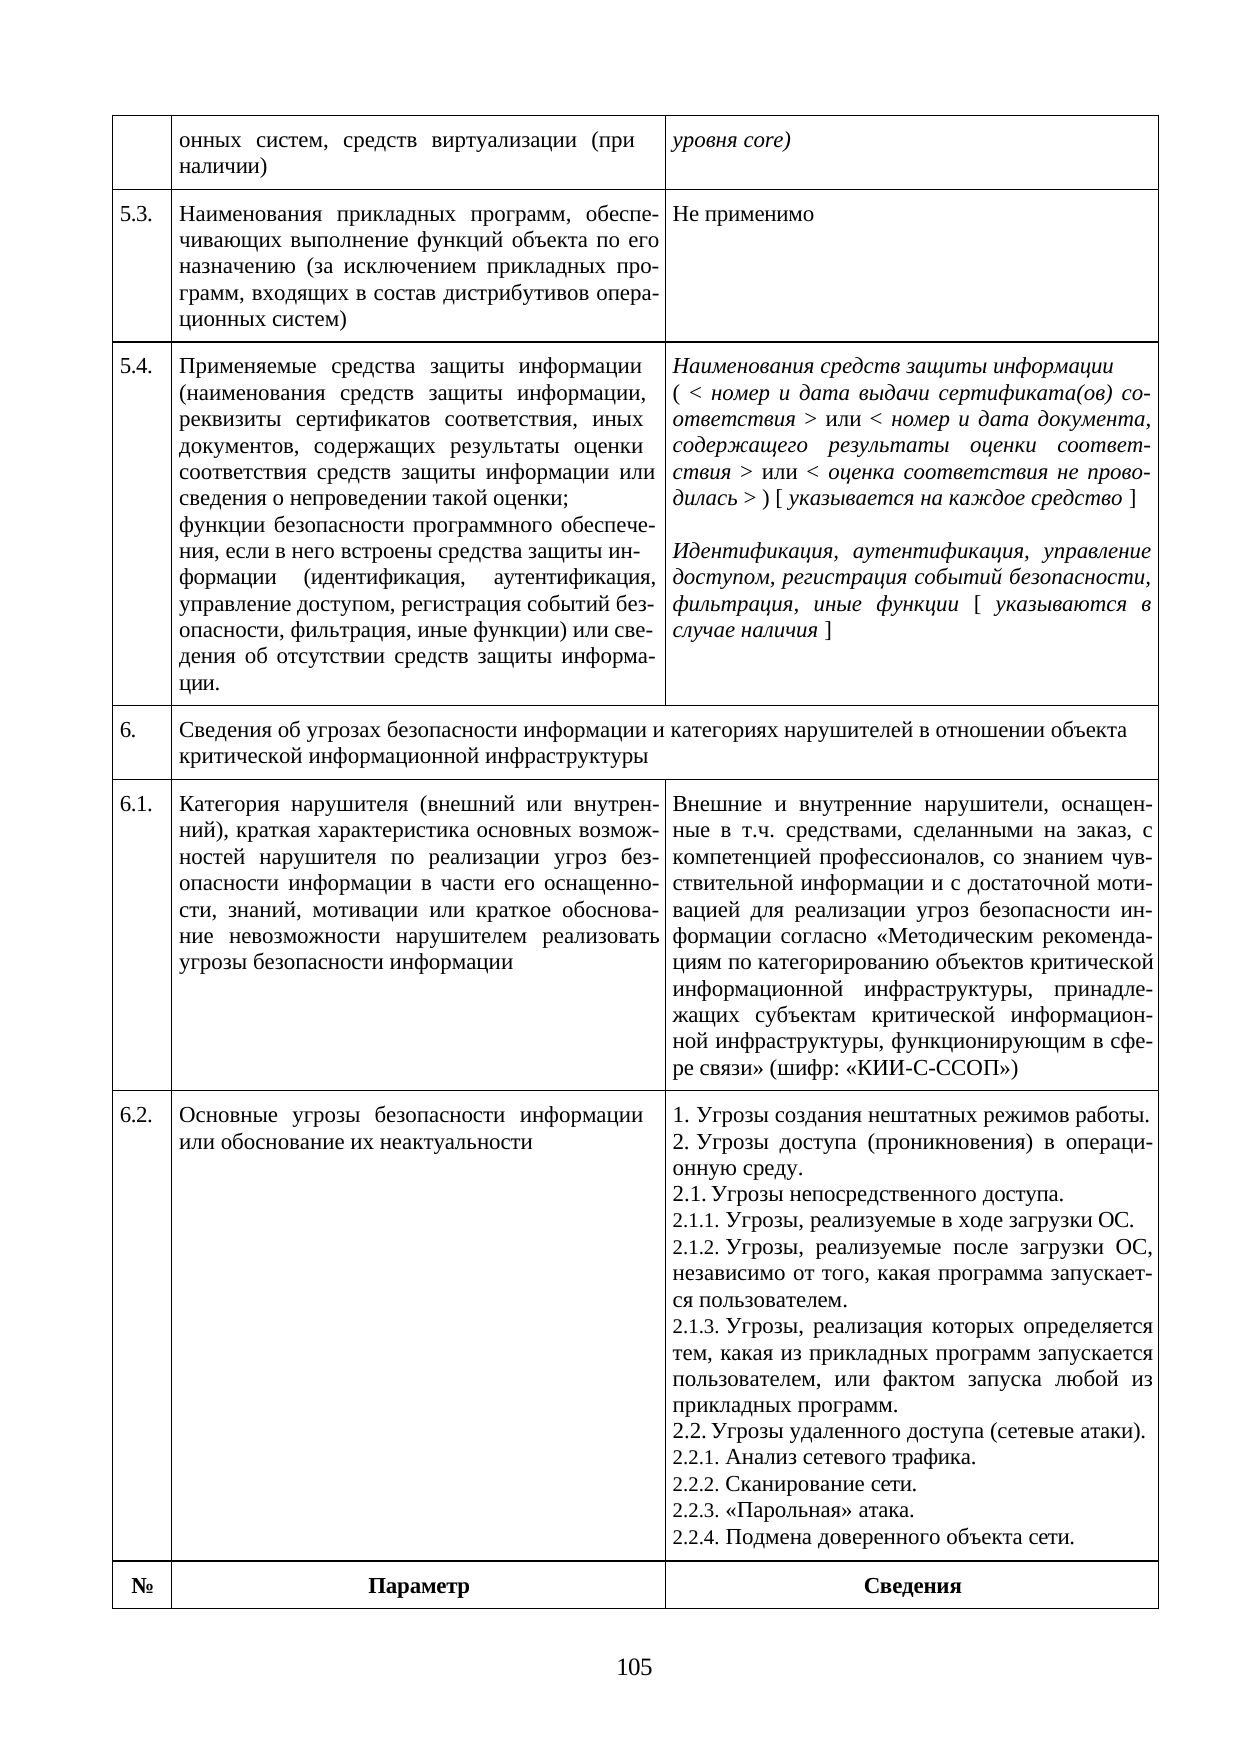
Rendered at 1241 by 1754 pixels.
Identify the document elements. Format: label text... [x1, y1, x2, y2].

table_header № [113, 1562, 171, 1608]
table_header Параметр [172, 1562, 665, 1608]
table_cell Категория нарушителя (внешний или внутрен- ний), краткая характеристика основных возмож- ностей нарушителя по реализации угроз без- опасности информации в части его оснащенно- сти, знаний, мотивации или краткое обоснова- ние невозможности нарушителем реализовать угрозы безопасности информации [172, 780, 665, 1090]
table_cell 6.1. [113, 780, 171, 1090]
table_cell Наименования средств защиты информации ( < номер и дата выдачи сертификата(ов) со- ответствия > или < номер и дата документа, содержащего результаты оценки соответ- ствия > или < оценка соответствия не прово- дилась > ) [ указывается на каждое средство ] Идентификация, аутентификация, управление доступом, регистрация событий безопасности, фильтрация, иные функции [ указываются в случае наличия ] [666, 343, 1158, 705]
table_cell 6. [113, 706, 171, 779]
table_cell 5.3. [113, 190, 171, 341]
table_header Сведения [666, 1562, 1158, 1608]
table_cell 6.2. [113, 1091, 171, 1560]
table_cell Сведения об угрозах безопасности информации и категориях нарушителей в отношении объекта критической информационной инфраструктуры [172, 706, 1158, 779]
table_cell Применяемые средства защиты информации (наименования средств защиты информации, реквизиты сертификатов соответствия, иных документов, содержащих результаты оценки соответствия средств защиты информации или сведения о непроведении такой оценки; функции безопасности программного обеспече- ния, если в него встроены средства защиты ин- формации (идентификация, аутентификация, управление доступом, регистрация событий без- опасности, фильтрация, иные функции) или све- дения об отсутствии средств защиты информа- ции. [172, 343, 665, 705]
table_cell Не применимо [666, 190, 1158, 341]
table_cell Угрозы создания нештатных режимов работы. Угрозы доступа (проникновения) в операци- онную среду. Угрозы непосредственного доступа. Угрозы, реализуемые в ходе загрузки ОС. Угрозы, реализуемые после загрузки ОС, независимо от того, какая программа запускает- ся пользователем. Угрозы, реализация которых определяется тем, какая из прикладных программ запускается пользователем, или фактом запуска любой из прикладных программ. Угрозы удаленного доступа (сетевые атаки). Анализ сетевого трафика. Сканирование сети. «Парольная» атака. Подмена доверенного объекта сети. [666, 1091, 1158, 1560]
table_cell онных систем, средств виртуализации (при наличии) [172, 116, 665, 188]
table_cell Основные угрозы безопасности информации или обоснование их неактуальности [172, 1091, 665, 1560]
table_cell уровня core) [666, 116, 1158, 188]
table_cell 5.4. [113, 343, 171, 705]
table_cell [113, 116, 171, 188]
table_cell Наименования прикладных программ, обеспе- чивающих выполнение функций объекта по его назначению (за исключением прикладных про- грамм, входящих в состав дистрибутивов опера- ционных систем) [172, 190, 665, 341]
table_cell Внешние и внутренние нарушители, оснащен- ные в т.ч. средствами, сделанными на заказ, с компетенцией профессионалов, со знанием чув- ствительной информации и с достаточной моти- вацией для реализации угроз безопасности ин- формации согласно «Методическим рекоменда- циям по категорированию объектов критической информационной инфраструктуры, принадле- жащих субъектам критической информацион- ной инфраструктуры, функционирующим в сфе- ре связи» (шифр: «КИИ-С-ССОП») [666, 780, 1158, 1090]
